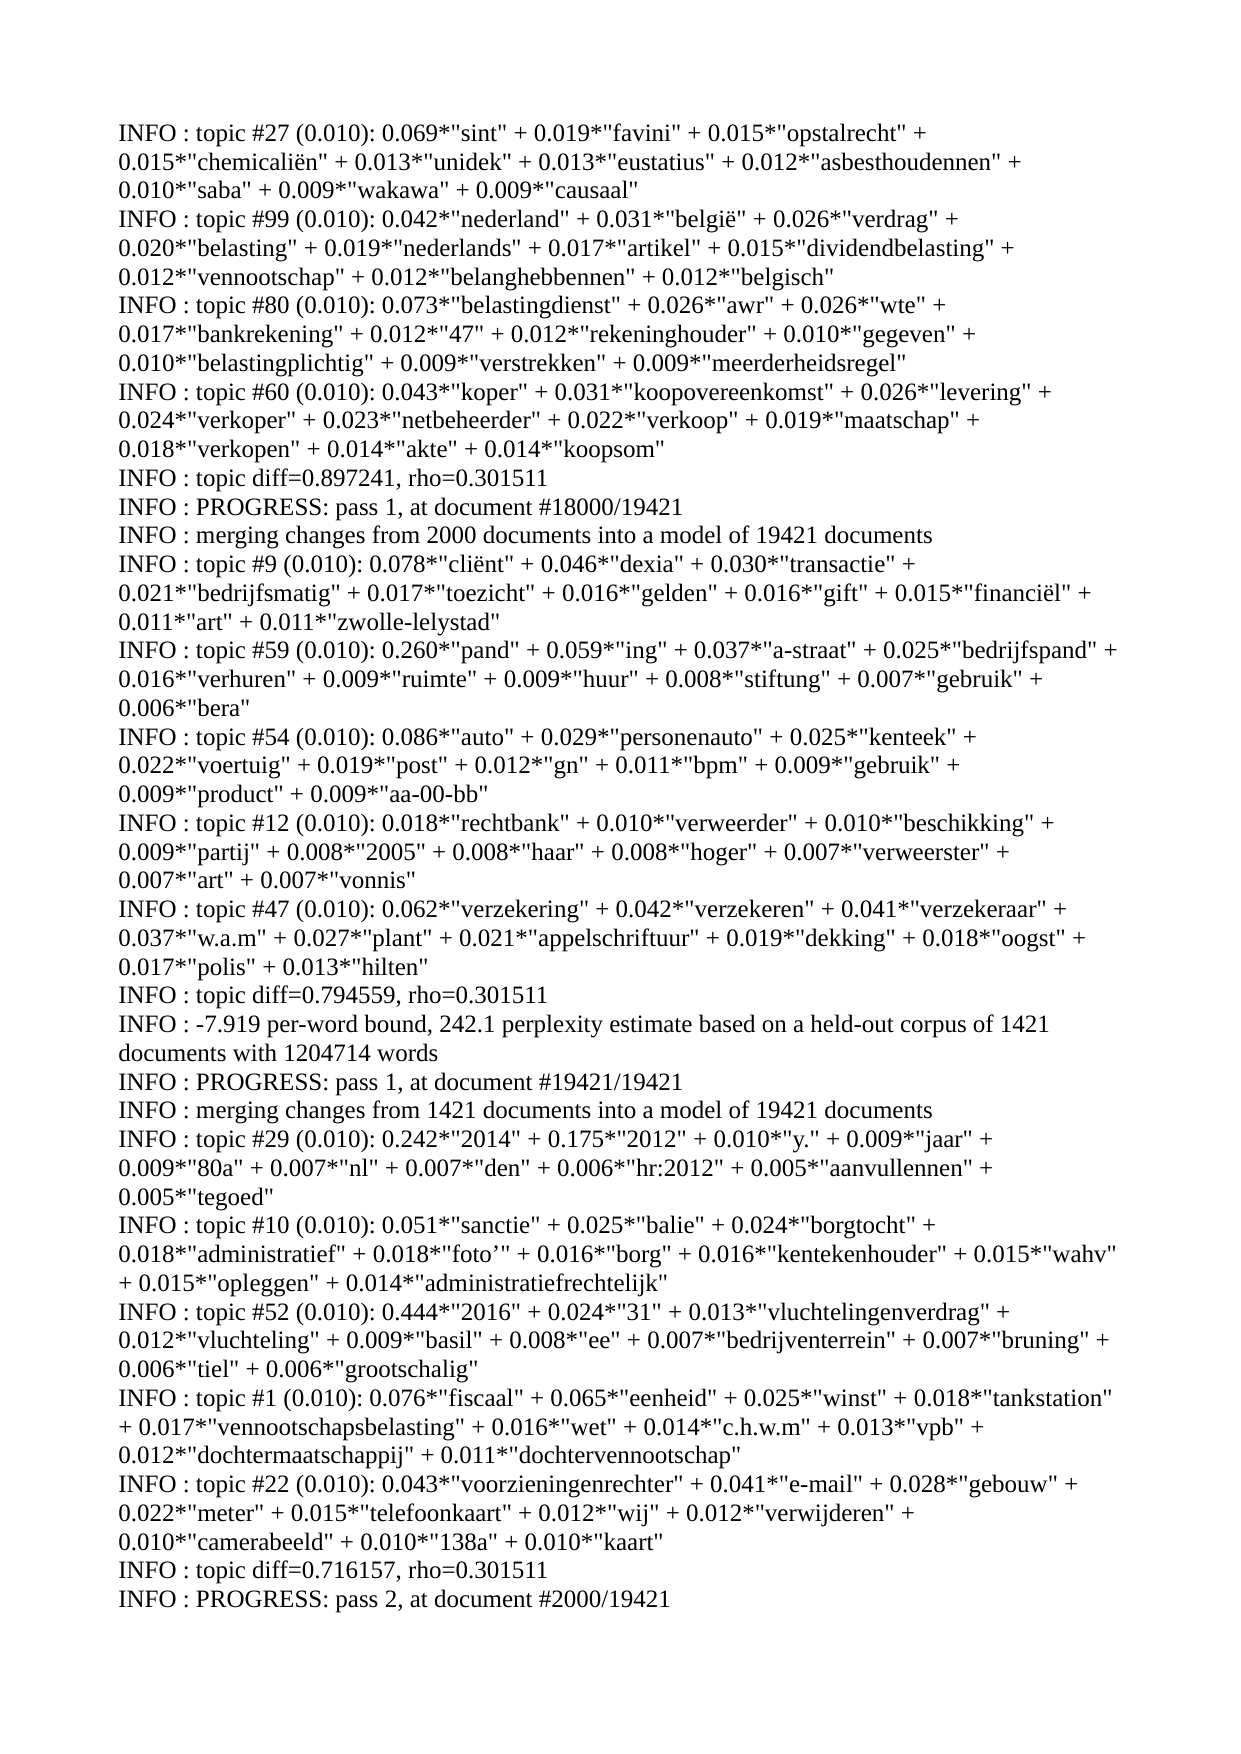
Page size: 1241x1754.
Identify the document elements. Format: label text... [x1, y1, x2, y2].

text INFO : topic #1 (0.010): 0.076*"fiscaal" + 0.065*"eenheid" + 0.025*"winst" + 0.018*"tankstation" + 0.017*"vennootschapsbelasting" + 0.016*"wet" + 0.014*"c.h.w.m" + 0.013*"vpb" + 0.012*"dochtermaatschappij" + 0.011*"dochtervennootschap" [118, 1383, 1122, 1469]
text INFO : topic #27 (0.010): 0.069*"sint" + 0.019*"favini" + 0.015*"opstalrecht" + 0.015*"chemicaliën" + 0.013*"unidek" + 0.013*"eustatius" + 0.012*"asbesthoudennen" + 0.010*"saba" + 0.009*"wakawa" + 0.009*"causaal" [118, 118, 1122, 204]
text INFO : topic #22 (0.010): 0.043*"voorzieningenrechter" + 0.041*"e-mail" + 0.028*"gebouw" + 0.022*"meter" + 0.015*"telefoonkaart" + 0.012*"wij" + 0.012*"verwijderen" + 0.010*"camerabeeld" + 0.010*"138a" + 0.010*"kaart" [118, 1469, 1122, 1556]
text INFO : topic #47 (0.010): 0.062*"verzekering" + 0.042*"verzekeren" + 0.041*"verzekeraar" + 0.037*"w.a.m" + 0.027*"plant" + 0.021*"appelschriftuur" + 0.019*"dekking" + 0.018*"oogst" + 0.017*"polis" + 0.013*"hilten" [118, 894, 1122, 981]
text INFO : topic #80 (0.010): 0.073*"belastingdienst" + 0.026*"awr" + 0.026*"wte" + 0.017*"bankrekening" + 0.012*"47" + 0.012*"rekeninghouder" + 0.010*"gegeven" + 0.010*"belastingplichtig" + 0.009*"verstrekken" + 0.009*"meerderheidsregel" [118, 291, 1122, 377]
text INFO : topic #12 (0.010): 0.018*"rechtbank" + 0.010*"verweerder" + 0.010*"beschikking" + 0.009*"partij" + 0.008*"2005" + 0.008*"haar" + 0.008*"hoger" + 0.007*"verweerster" + 0.007*"art" + 0.007*"vonnis" [118, 808, 1122, 894]
text INFO : topic diff=0.794559, rho=0.301511 [118, 981, 1122, 1009]
text INFO : topic #60 (0.010): 0.043*"koper" + 0.031*"koopovereenkomst" + 0.026*"levering" + 0.024*"verkoper" + 0.023*"netbeheerder" + 0.022*"verkoop" + 0.019*"maatschap" + 0.018*"verkopen" + 0.014*"akte" + 0.014*"koopsom" [118, 377, 1122, 463]
text INFO : topic #59 (0.010): 0.260*"pand" + 0.059*"ing" + 0.037*"a-straat" + 0.025*"bedrijfspand" + 0.016*"verhuren" + 0.009*"ruimte" + 0.009*"huur" + 0.008*"stiftung" + 0.007*"gebruik" + 0.006*"bera" [118, 636, 1122, 722]
text INFO : topic #29 (0.010): 0.242*"2014" + 0.175*"2012" + 0.010*"y." + 0.009*"jaar" + 0.009*"80a" + 0.007*"nl" + 0.007*"den" + 0.006*"hr:2012" + 0.005*"aanvullennen" + 0.005*"tegoed" [118, 1124, 1122, 1211]
text INFO : PROGRESS: pass 1, at document #18000/19421 [118, 492, 1122, 521]
text INFO : topic #52 (0.010): 0.444*"2016" + 0.024*"31" + 0.013*"vluchtelingenverdrag" + 0.012*"vluchteling" + 0.009*"basil" + 0.008*"ee" + 0.007*"bedrijventerrein" + 0.007*"bruning" + 0.006*"tiel" + 0.006*"grootschalig" [118, 1297, 1122, 1383]
text INFO : merging changes from 2000 documents into a model of 19421 documents [118, 521, 1122, 549]
text INFO : -7.919 per-word bound, 242.1 perplexity estimate based on a held-out corpus of 1421 documents with 1204714 words [118, 1009, 1122, 1067]
text INFO : PROGRESS: pass 2, at document #2000/19421 [118, 1584, 1122, 1613]
text INFO : topic #99 (0.010): 0.042*"nederland" + 0.031*"belgië" + 0.026*"verdrag" + 0.020*"belasting" + 0.019*"nederlands" + 0.017*"artikel" + 0.015*"dividendbelasting" + 0.012*"vennootschap" + 0.012*"belanghebbennen" + 0.012*"belgisch" [118, 204, 1122, 291]
text INFO : topic #54 (0.010): 0.086*"auto" + 0.029*"personenauto" + 0.025*"kenteek" + 0.022*"voertuig" + 0.019*"post" + 0.012*"gn" + 0.011*"bpm" + 0.009*"gebruik" + 0.009*"product" + 0.009*"aa-00-bb" [118, 722, 1122, 808]
text INFO : topic diff=0.716157, rho=0.301511 [118, 1556, 1122, 1584]
text INFO : topic #10 (0.010): 0.051*"sanctie" + 0.025*"balie" + 0.024*"borgtocht" + 0.018*"administratief" + 0.018*"foto’" + 0.016*"borg" + 0.016*"kentekenhouder" + 0.015*"wahv" + 0.015*"opleggen" + 0.014*"administratiefrechtelijk" [118, 1211, 1122, 1297]
text INFO : topic #9 (0.010): 0.078*"cliënt" + 0.046*"dexia" + 0.030*"transactie" + 0.021*"bedrijfsmatig" + 0.017*"toezicht" + 0.016*"gelden" + 0.016*"gift" + 0.015*"financiël" + 0.011*"art" + 0.011*"zwolle-lelystad" [118, 549, 1122, 636]
text INFO : PROGRESS: pass 1, at document #19421/19421 [118, 1067, 1122, 1096]
text INFO : merging changes from 1421 documents into a model of 19421 documents [118, 1096, 1122, 1124]
text INFO : topic diff=0.897241, rho=0.301511 [118, 463, 1122, 492]
